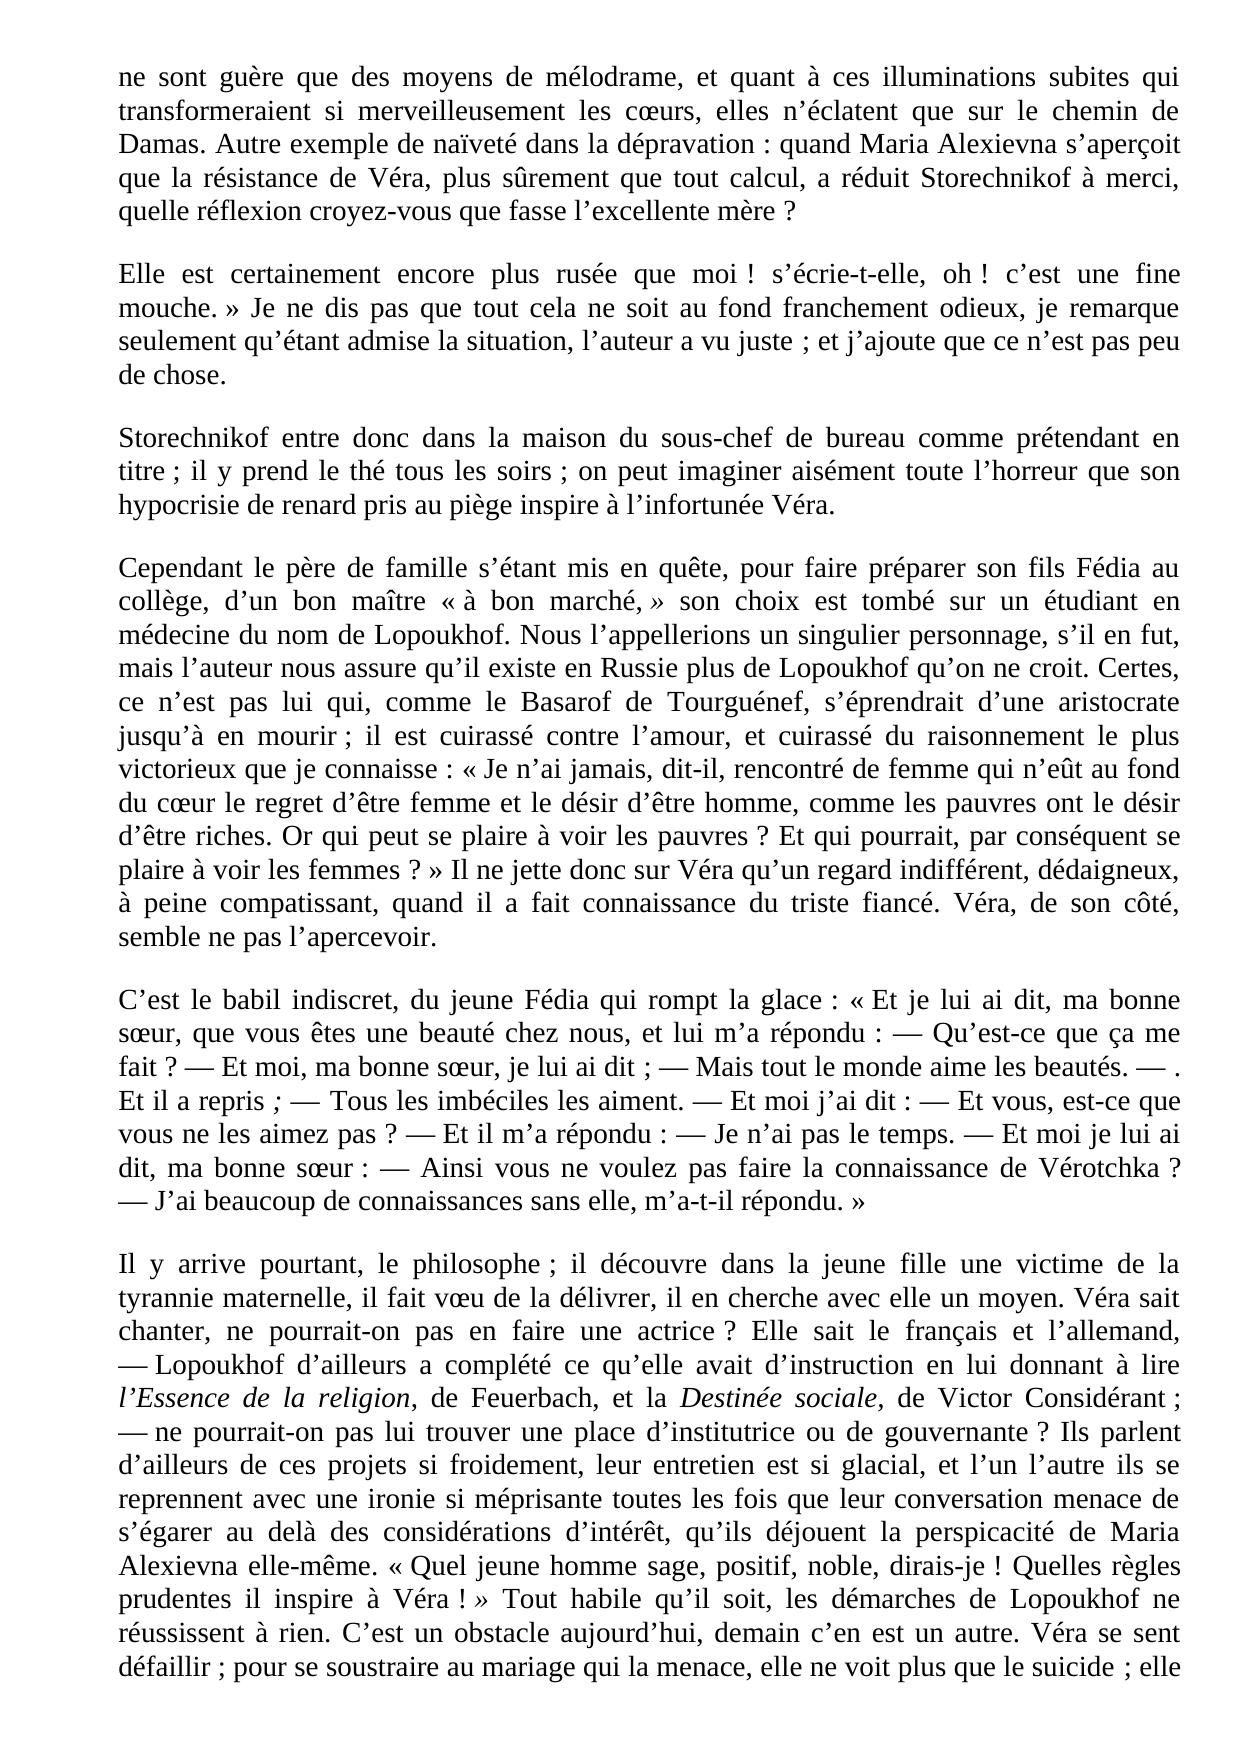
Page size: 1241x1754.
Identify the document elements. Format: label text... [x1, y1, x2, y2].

text Storechnikof entre donc dans la maison du sous-chef de bureau comme prétendant en titre ; il y prend le thé tous les soirs ; on peut imaginer aisément toute l’horreur que son hypocrisie de renard pris au piège inspire à l’infortunée Véra. [118, 420, 1181, 521]
text Il y arrive pourtant, le philosophe ; il découvre dans la jeune fille une victime de la tyrannie maternelle, il fait vœu de la délivrer, il en cherche avec elle un moyen. Véra sait chanter, ne pourrait-on pas en faire une actrice ? Elle sait le français et l’allemand, — Lopoukhof d’ailleurs a complété ce qu’elle avait d’instruction en lui donnant à lire l’Essence de la religion, de Feuerbach, et la Destinée sociale, de Victor Considérant ; — ne pourrait-on pas lui trouver une place d’institutrice ou de gouvernante ? Ils parlent d’ailleurs de ces projets si froidement, leur entretien est si glacial, et l’un l’autre ils se reprennent avec une ironie si méprisante toutes les fois que leur conversation menace de s’égarer au delà des considérations d’intérêt, qu’ils déjouent la perspicacité de Maria Alexievna elle-même. « Quel jeune homme sage, positif, noble, dirais-je ! Quelles règles prudentes il inspire à Véra ! » Tout habile qu’il soit, les démarches de Lopoukhof ne réussissent à rien. C’est un obstacle aujourd’hui, demain c’en est un autre. Véra se sent défaillir ; pour se soustraire au mariage qui la menace, elle ne voit plus que le suicide ; elle [118, 1246, 1181, 1682]
text ne sont guère que des moyens de mélodrame, et quant à ces illuminations subites qui transformeraient si merveilleusement les cœurs, elles n’éclatent que sur le chemin de Damas. Autre exemple de naïveté dans la dépravation : quand Maria Alexievna s’aperçoit que la résistance de Véra, plus sûrement que tout calcul, a réduit Storechnikof à merci, quelle réflexion croyez-vous que fasse l’excellente mère ? [118, 59, 1181, 227]
text Elle est certainement encore plus rusée que moi ! s’écrie-t-elle, oh ! c’est une fine mouche. » Je ne dis pas que tout cela ne soit au fond franchement odieux, je remarque seulement qu’étant admise la situation, l’auteur a vu juste ; et j’ajoute que ce n’est pas peu de chose. [118, 256, 1181, 390]
text C’est le babil indiscret, du jeune Fédia qui rompt la glace : « Et je lui ai dit, ma bonne sœur, que vous êtes une beauté chez nous, et lui m’a répondu : — Qu’est-ce que ça me fait ? — Et moi, ma bonne sœur, je lui ai dit ; — Mais tout le monde aime les beautés. — . Et il a repris ; — Tous les imbéciles les aiment. — Et moi j’ai dit : — Et vous, est-ce que vous ne les aimez pas ? — Et il m’a répondu : — Je n’ai pas le temps. — Et moi je lui ai dit, ma bonne sœur : — Ainsi vous ne voulez pas faire la connaissance de Vérotchka ? — J’ai beaucoup de connaissances sans elle, m’a-t-il répondu. » [118, 982, 1181, 1217]
text Cependant le père de famille s’étant mis en quête, pour faire préparer son fils Fédia au collège, d’un bon maître « à bon marché, » son choix est tombé sur un étudiant en médecine du nom de Lopoukhof. Nous l’appellerions un singulier personnage, s’il en fut, mais l’auteur nous assure qu’il existe en Russie plus de Lopoukhof qu’on ne croit. Certes, ce n’est pas lui qui, comme le Basarof de Tourguénef, s’éprendrait d’une aristocrate jusqu’à en mourir ; il est cuirassé contre l’amour, et cuirassé du raisonnement le plus victorieux que je connaisse : « Je n’ai jamais, dit-il, rencontré de femme qui n’eût au fond du cœur le regret d’être femme et le désir d’être homme, comme les pauvres ont le désir d’être riches. Or qui peut se plaire à voir les pauvres ? Et qui pourrait, par conséquent se plaire à voir les femmes ? » Il ne jette donc sur Véra qu’un regard indifférent, dédaigneux, à peine compatissant, quand il a fait connaissance du triste fiancé. Véra, de son côté, semble ne pas l’apercevoir. [118, 550, 1181, 952]
